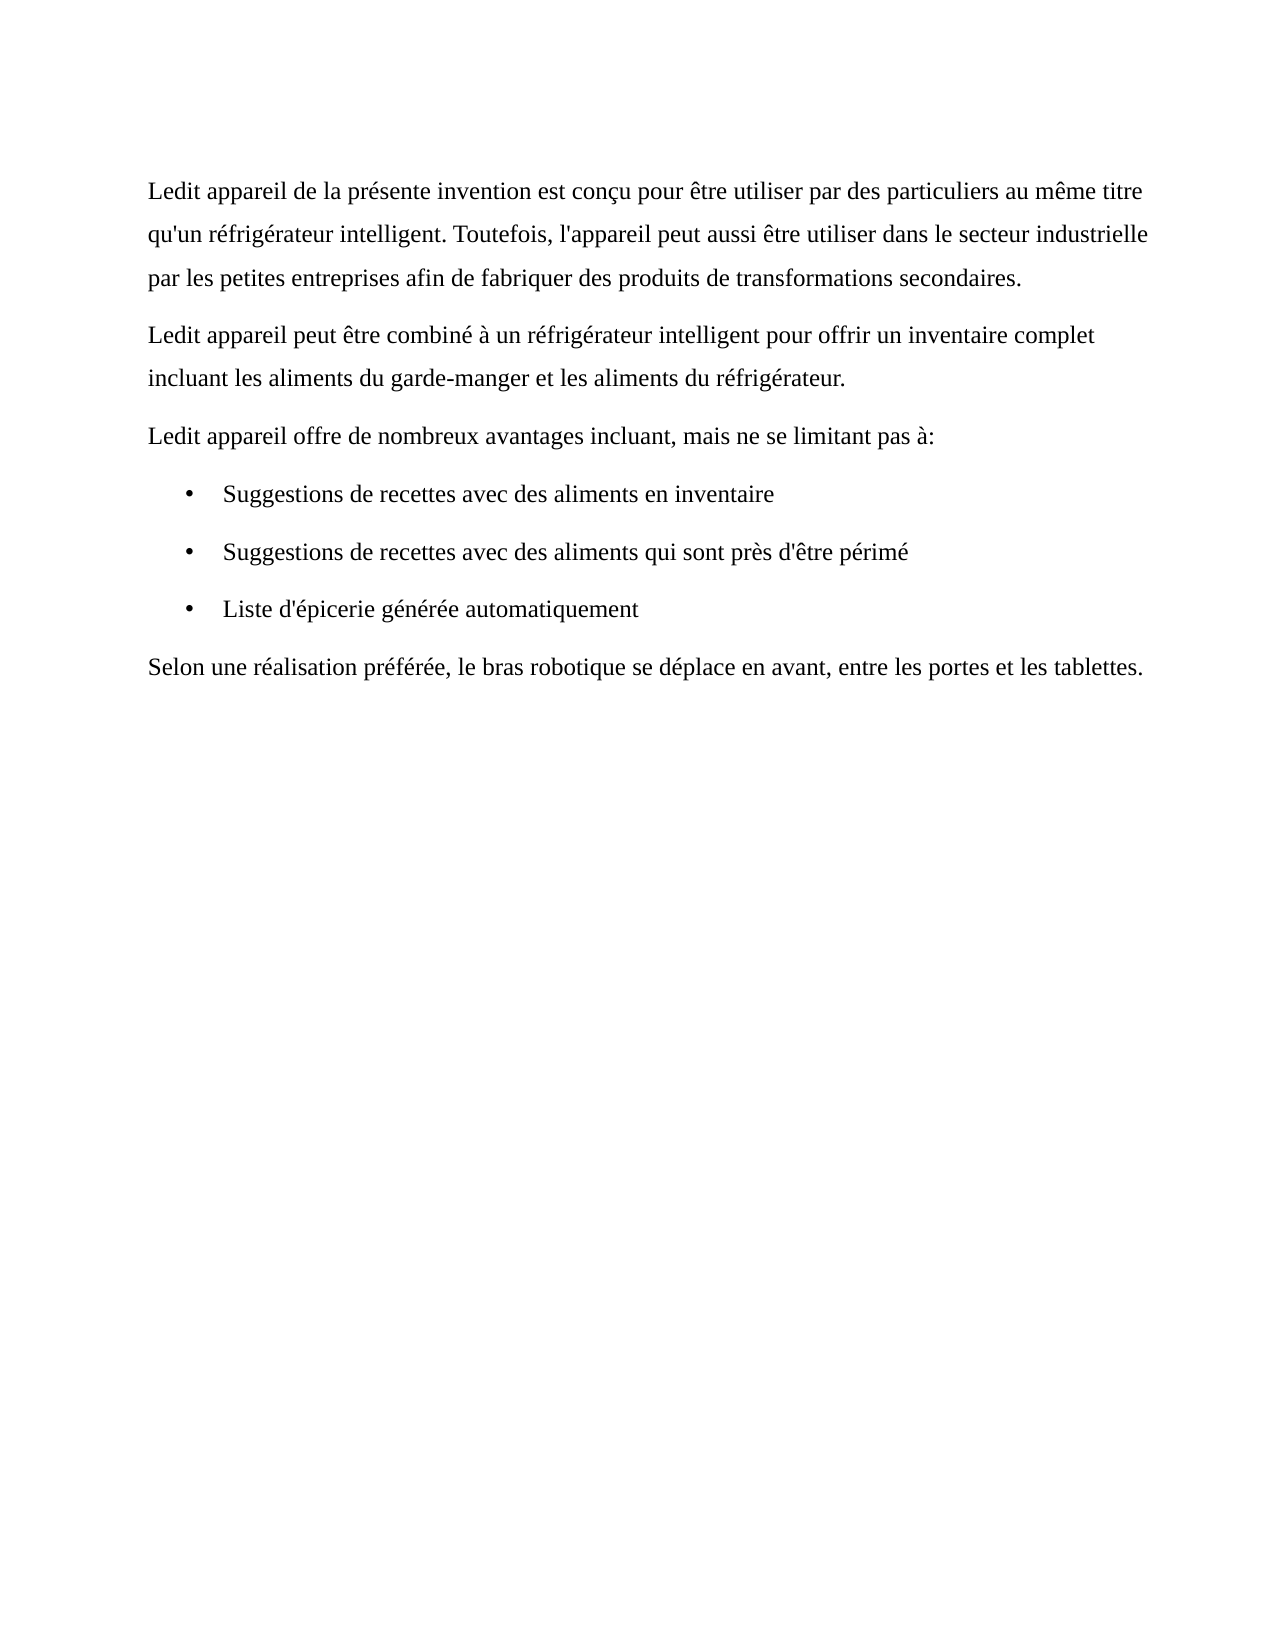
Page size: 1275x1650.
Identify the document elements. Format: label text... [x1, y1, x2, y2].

text Ledit appareil offre de nombreux avantages incluant, mais ne se limitant pas à: [148, 421, 1157, 450]
text Selon une réalisation préférée, le bras robotique se déplace en avant, entre les portes et les tablettes. [148, 652, 1157, 681]
text Ledit appareil peut être combiné à un réfrigérateur intelligent pour offrir un inventaire complet incluant les aliments du garde-manger et les aliments du réfrigérateur. [148, 320, 1157, 392]
text Ledit appareil de la présente invention est conçu pour être utiliser par des particuliers au même titre qu'un réfrigérateur intelligent. Toutefois, l'appareil peut aussi être utiliser dans le secteur industrielle par les petites entreprises afin de fabriquer des produits de transformations secondaires. [148, 176, 1157, 291]
list Liste d'épicerie générée automatiquement [185, 594, 1157, 623]
list Suggestions de recettes avec des aliments qui sont près d'être périmé [185, 537, 1157, 565]
list Suggestions de recettes avec des aliments en inventaire [185, 479, 1157, 508]
